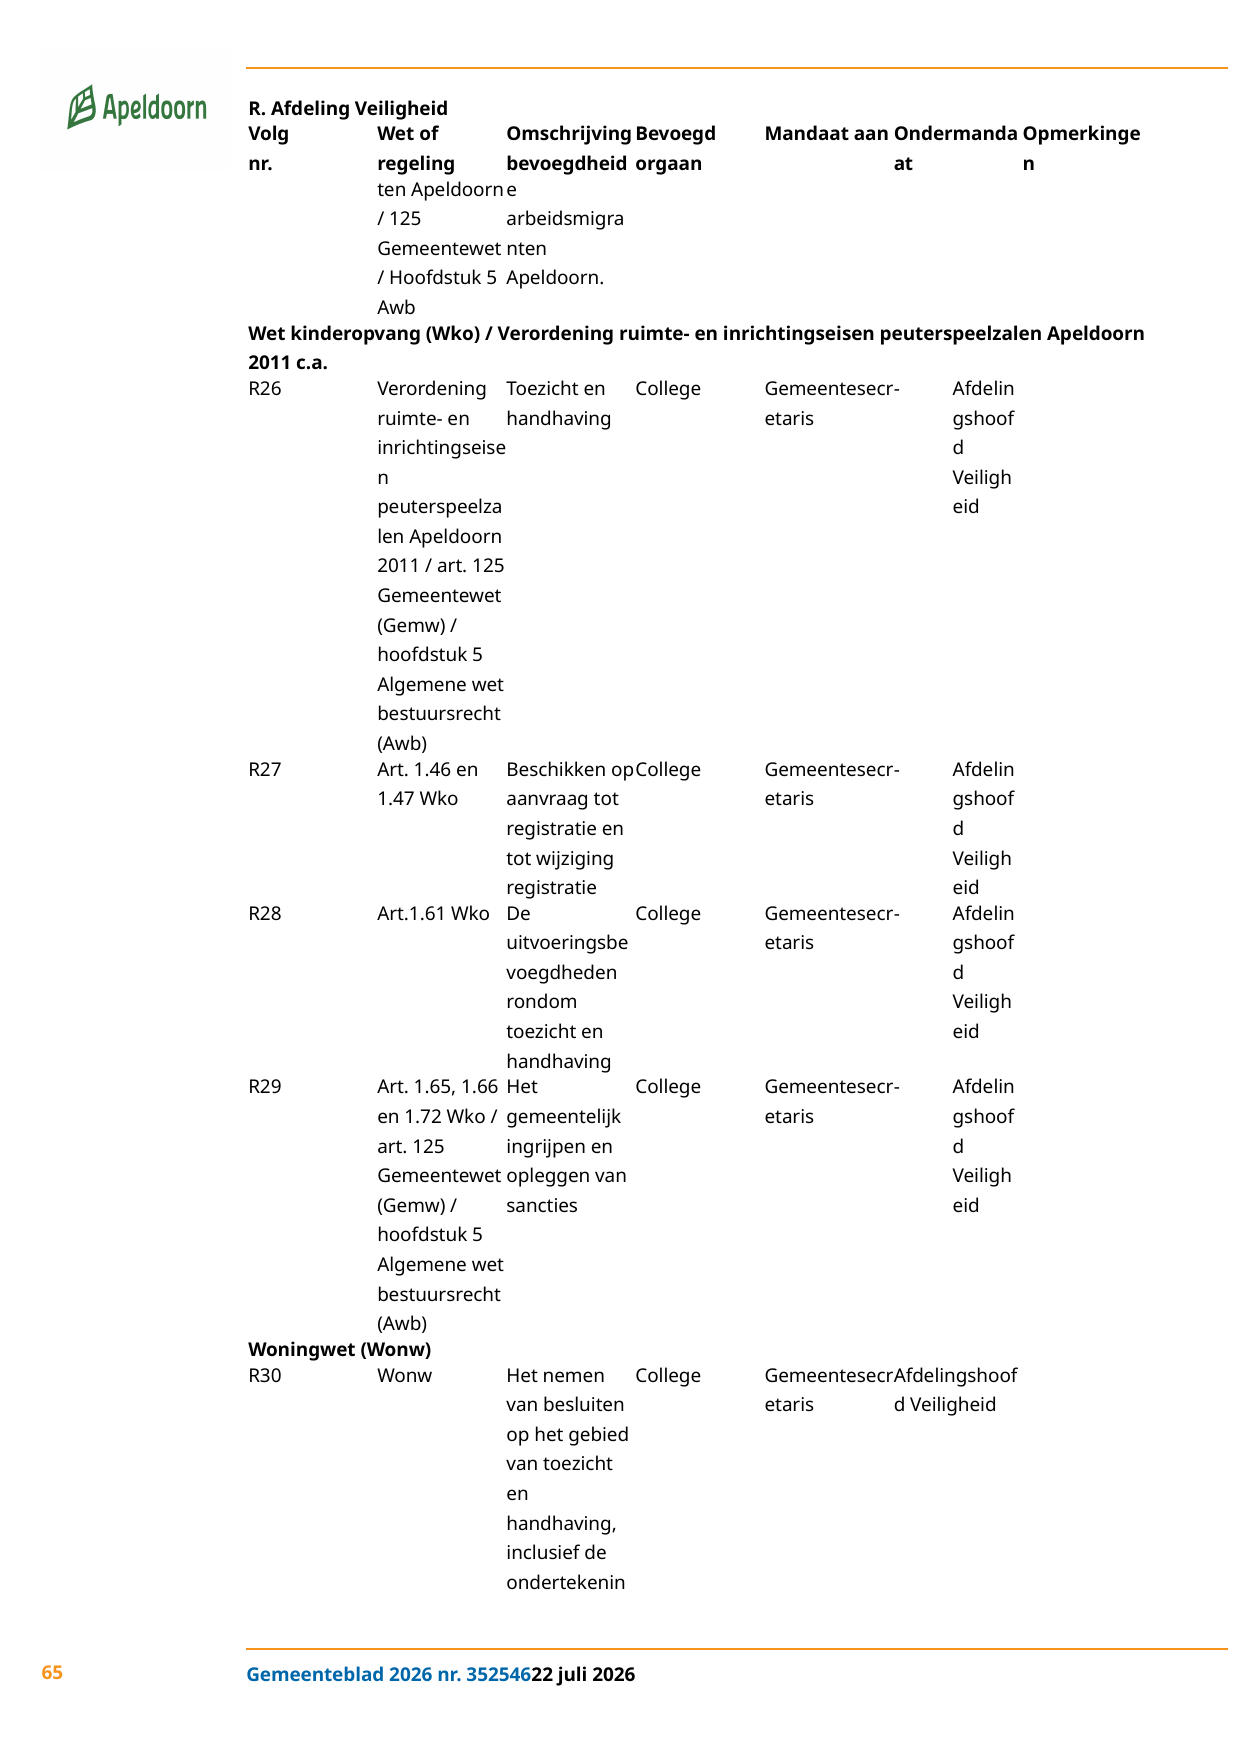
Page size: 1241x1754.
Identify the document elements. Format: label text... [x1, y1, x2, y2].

table_cell Gemeentesecretaris [764, 900, 893, 1074]
table_cell College [635, 1362, 764, 1594]
picture [41, 47, 231, 172]
table_cell Verordening ruimte- en inrichtingseisen peuterspeelzalen Apeldoorn 2011 / art. 125 Gemeentewet (Gemw) / hoofdstuk 5 Algemene wet bestuursrecht (Awb) [377, 375, 506, 756]
table_cell De uitvoeringsbevoegdheden rondom toezicht en handhaving [506, 900, 635, 1074]
table_cell Wet of regeling [377, 121, 506, 176]
table_cell [894, 176, 1022, 320]
table_cell College [635, 756, 764, 900]
table_cell [1023, 756, 1152, 900]
table_cell Beschikken op aanvraag tot registratie en tot wijziging registratie [506, 756, 635, 900]
table_cell [248, 176, 377, 320]
table_cell Art. 1.65, 1.66 en 1.72 Wko / art. 125 Gemeentewet (Gemw) / hoofdstuk 5 Algemene wet bestuursrecht (Awb) [377, 1074, 506, 1336]
table_cell [764, 176, 893, 320]
table_cell R28 [248, 900, 377, 1074]
table_cell Woningwet (Wonw) [248, 1336, 1152, 1362]
table_cell Mandaat aan [764, 121, 893, 176]
table_cell Wet kinderopvang (Wko) / Verordening ruimte- en inrichtingseisen peuterspeelzalen Apeldoorn 2011 c.a. [248, 320, 1152, 375]
table_cell Afdelingshoofd Veiligheid [894, 756, 1022, 900]
table_cell Art.1.61 Wko [377, 900, 506, 1074]
table_cell Bevoegd orgaan [635, 121, 764, 176]
table_cell Toezicht en handhaving [506, 375, 635, 756]
table_cell Opmerkingen [1023, 121, 1152, 176]
table_cell Gemeentesecretaris [764, 1074, 893, 1336]
table_cell Gemeentesecretaris [764, 756, 893, 900]
table_cell Gemeentesecretaris [764, 1362, 893, 1594]
table_cell R30 [248, 1362, 377, 1594]
table_cell R27 [248, 756, 377, 900]
table_header R. Afdeling Veiligheid [248, 95, 1152, 121]
table_cell R29 [248, 1074, 377, 1336]
table_cell Art. 1.46 en 1.47 Wko [377, 756, 506, 900]
table_cell Afdelingshoofd Veiligheid [894, 900, 1022, 1074]
table_cell [1023, 1074, 1152, 1336]
table_cell [1023, 900, 1152, 1074]
table_cell College [635, 375, 764, 756]
table_cell Afdelingshoofd Veiligheid [894, 1362, 1022, 1594]
table_cell Afdelingshoofd Veiligheid [894, 375, 1022, 756]
table_cell [1023, 375, 1152, 756]
table_cell [635, 176, 764, 320]
table_cell e arbeidsmigranten Apeldoorn. [506, 176, 635, 320]
table_cell Ondermandaat [894, 121, 1022, 176]
table_cell College [635, 1074, 764, 1336]
table_cell Wonw [377, 1362, 506, 1594]
table_cell Omschrijving bevoegdheid [506, 121, 635, 176]
table_cell Het gemeentelijk ingrijpen en opleggen van sancties [506, 1074, 635, 1336]
table_cell Gemeentesecretaris [764, 375, 893, 756]
table_cell R26 [248, 375, 377, 756]
table_cell ten Apeldoorn / 125 Gemeentewet / Hoofdstuk 5 Awb [377, 176, 506, 320]
table_cell [1023, 176, 1152, 320]
table_cell Volg nr. [248, 121, 377, 176]
table_cell College [635, 900, 764, 1074]
table_cell Afdelingshoofd Veiligheid [894, 1074, 1022, 1336]
table_cell Het nemen van besluiten op het gebied van toezicht en handhaving, inclusief de ondertekenin [506, 1362, 635, 1594]
table_cell [1023, 1362, 1152, 1594]
